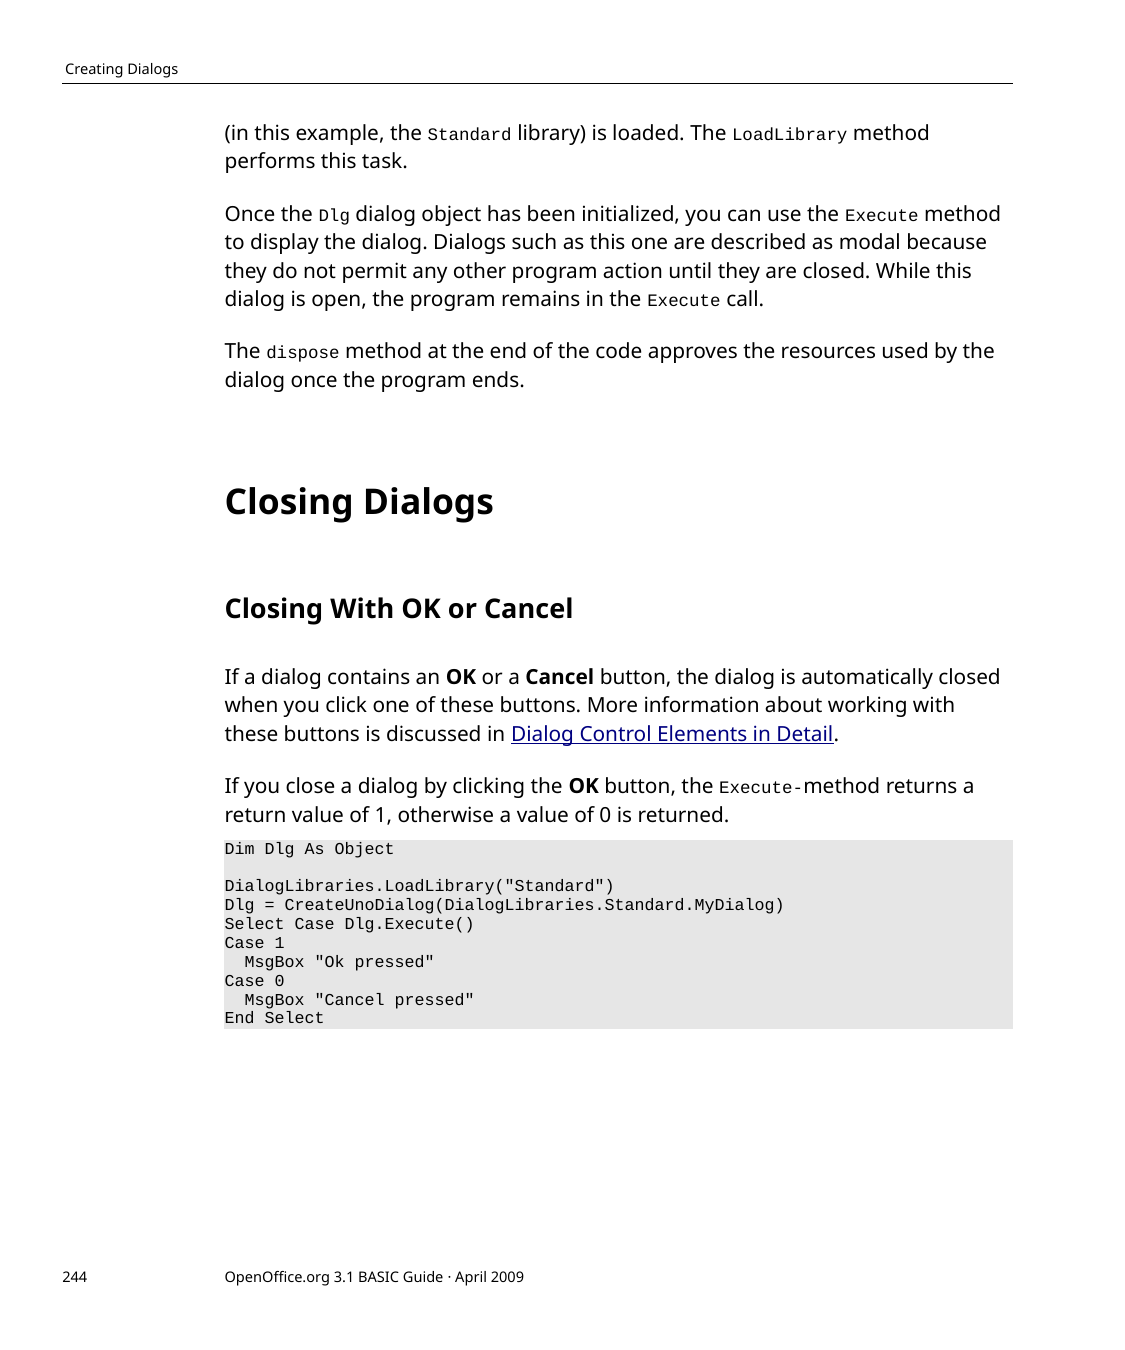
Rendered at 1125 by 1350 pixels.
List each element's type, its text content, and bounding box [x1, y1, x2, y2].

text If a dialog contains an OK or a Cancel button, the dialog is automatically closed when you click one of these buttons. More information about working with these buttons is discussed in Dialog Control Elements in Detail. [224, 662, 1013, 747]
subtitle Closing With OK or Cancel [224, 589, 1013, 626]
text The dispose method at the end of the code approves the resources used by the dialog once the program ends. [224, 337, 1013, 393]
text If you close a dialog by clicking the OK button, the Execute-method returns a return value of 1, otherwise a value of 0 is returned. [224, 771, 1013, 828]
text Dim Dlg As Object DialogLibraries.LoadLibrary("Standard") Dlg = CreateUnoDialog(DialogLibraries.Standard.MyDialog) Select Case Dlg.Execute() Case 1 MsgBox "Ok pressed" Case 0 MsgBox "Cancel pressed" End Select [224, 840, 1013, 1029]
text (in this example, the Standard library) is loaded. The LoadLibrary method performs this task. [224, 118, 1013, 175]
subtitle Closing Dialogs [224, 476, 1013, 524]
text Once the Dlg dialog object has been initialized, you can use the Execute method to display the dialog. Dialogs such as this one are described as modal because they do not permit any other program action until they are closed. While this dialog is open, the program remains in the Execute call. [224, 199, 1013, 313]
